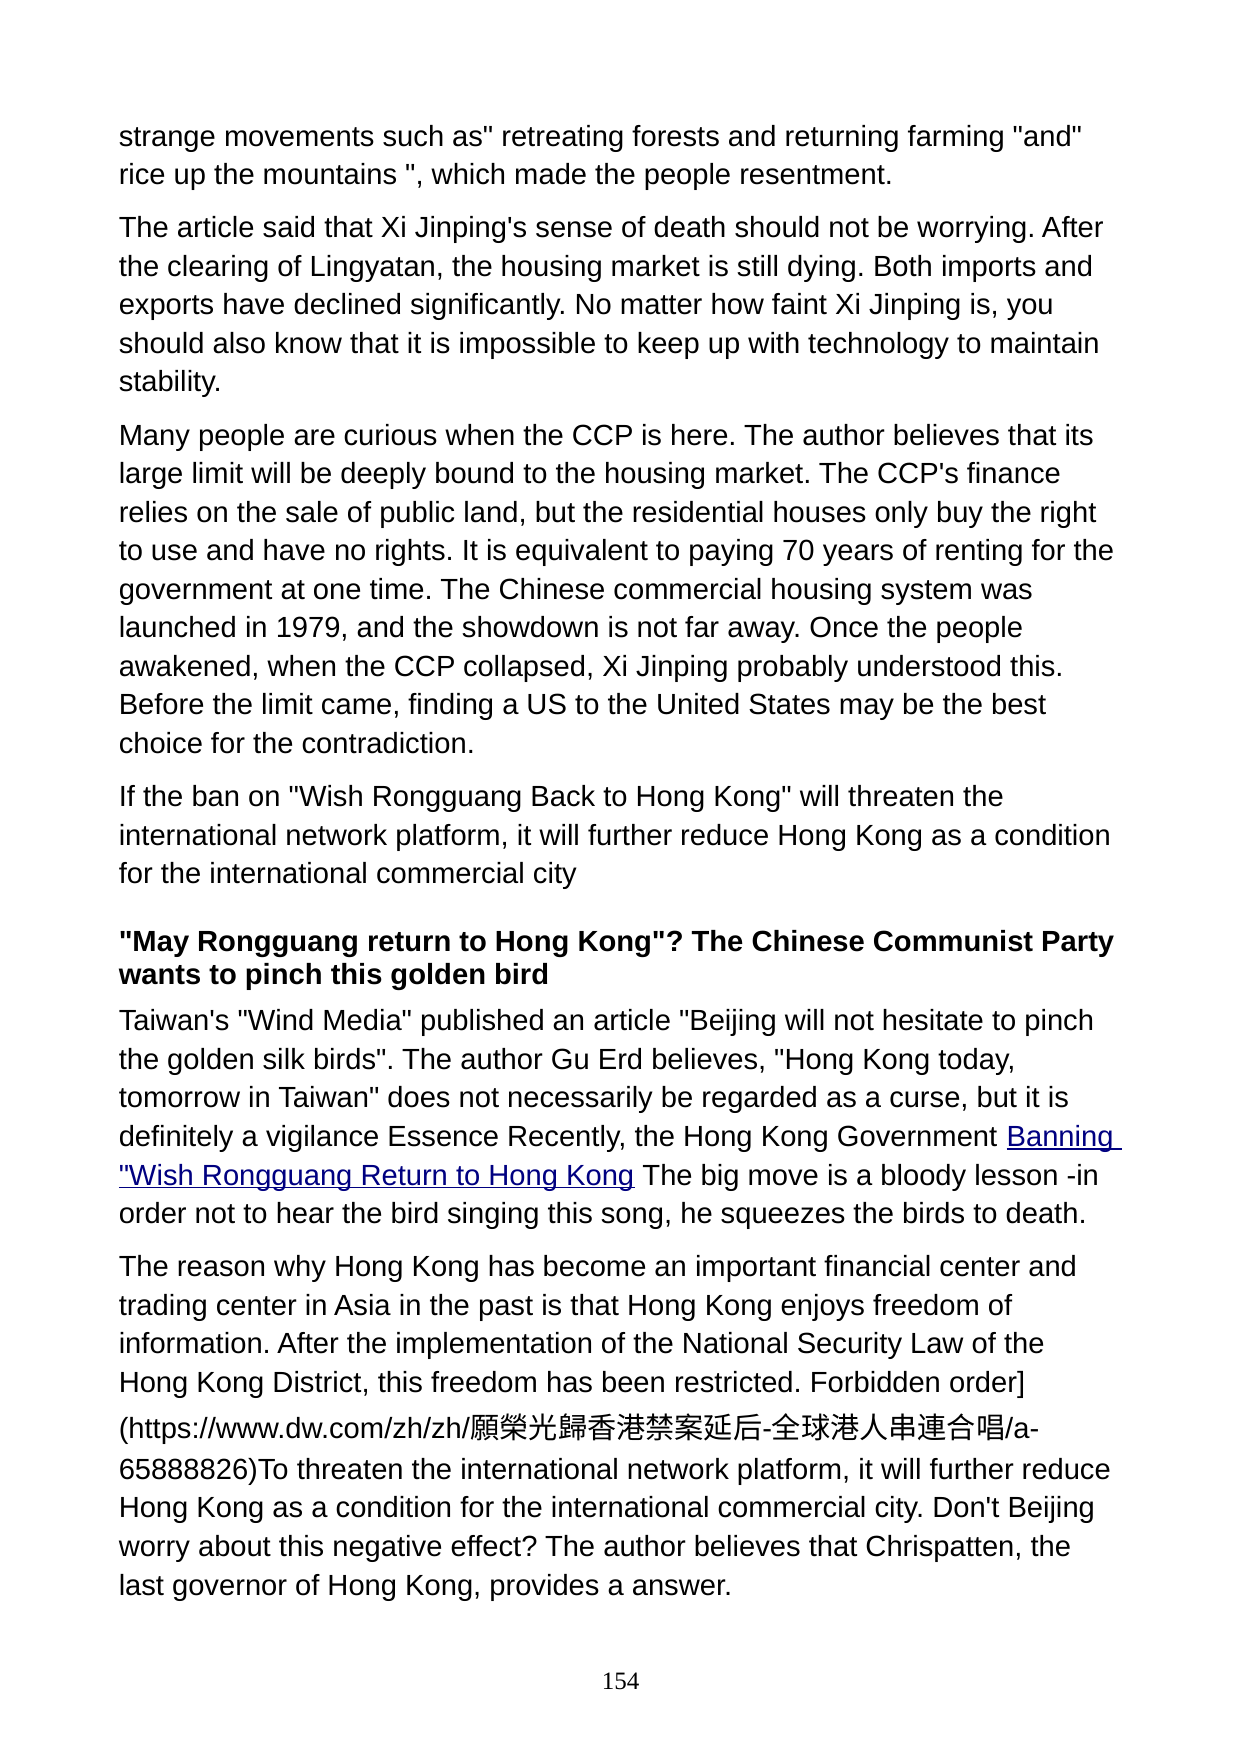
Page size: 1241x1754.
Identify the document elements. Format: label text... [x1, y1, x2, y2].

text strange movements such as" retreating forests and returning farming "and" rice up the mountains ", which made the people resentment. [118, 118, 1122, 191]
text The reason why Hong Kong has become an important financial center and trading center in Asia in the past is that Hong Kong enjoys freedom of information. After the implementation of the National Security Law of the Hong Kong District, this freedom has been restricted. Forbidden order](https://www.dw.com/zh/zh/願榮光歸香港禁案延后-全球港人串連合唱/a-65888826)To threaten the international network platform, it will further reduce Hong Kong as a condition for the international commercial city. Don't Beijing worry about this negative effect? The author believes that Chrispatten, the last governor of Hong Kong, provides a answer. [118, 1249, 1122, 1601]
text Taiwan's "Wind Media" published an article "Beijing will not hesitate to pinch the golden silk birds". The author Gu Erd believes, "Hong Kong today, tomorrow in Taiwan" does not necessarily be regarded as a curse, but it is definitely a vigilance Essence Recently, the Hong Kong Government Banning "Wish Rongguang Return to Hong Kong The big move is a bloody lesson -in order not to hear the bird singing this song, he squeezes the birds to death. [118, 1003, 1122, 1229]
subtitle "May Rongguang return to Hong Kong"? The Chinese Communist Party wants to pinch this golden bird [118, 924, 1122, 991]
text Many people are curious when the CCP is here. The author believes that its large limit will be deeply bound to the housing market. The CCP's finance relies on the sale of public land, but the residential houses only buy the right to use and have no rights. It is equivalent to paying 70 years of renting for the government at one time. The Chinese commercial housing system was launched in 1979, and the showdown is not far away. Once the people awakened, when the CCP collapsed, Xi Jinping probably understood this. Before the limit came, finding a US to the United States may be the best choice for the contradiction. [118, 417, 1122, 759]
text If the ban on "Wish Rongguang Back to Hong Kong" will threaten the international network platform, it will further reduce Hong Kong as a condition for the international commercial city [118, 779, 1122, 889]
text The article said that Xi Jinping's sense of death should not be worrying. After the clearing of Lingyatan, the housing market is still dying. Both imports and exports have declined significantly. No matter how faint Xi Jinping is, you should also know that it is impossible to keep up with technology to maintain stability. [118, 210, 1122, 398]
